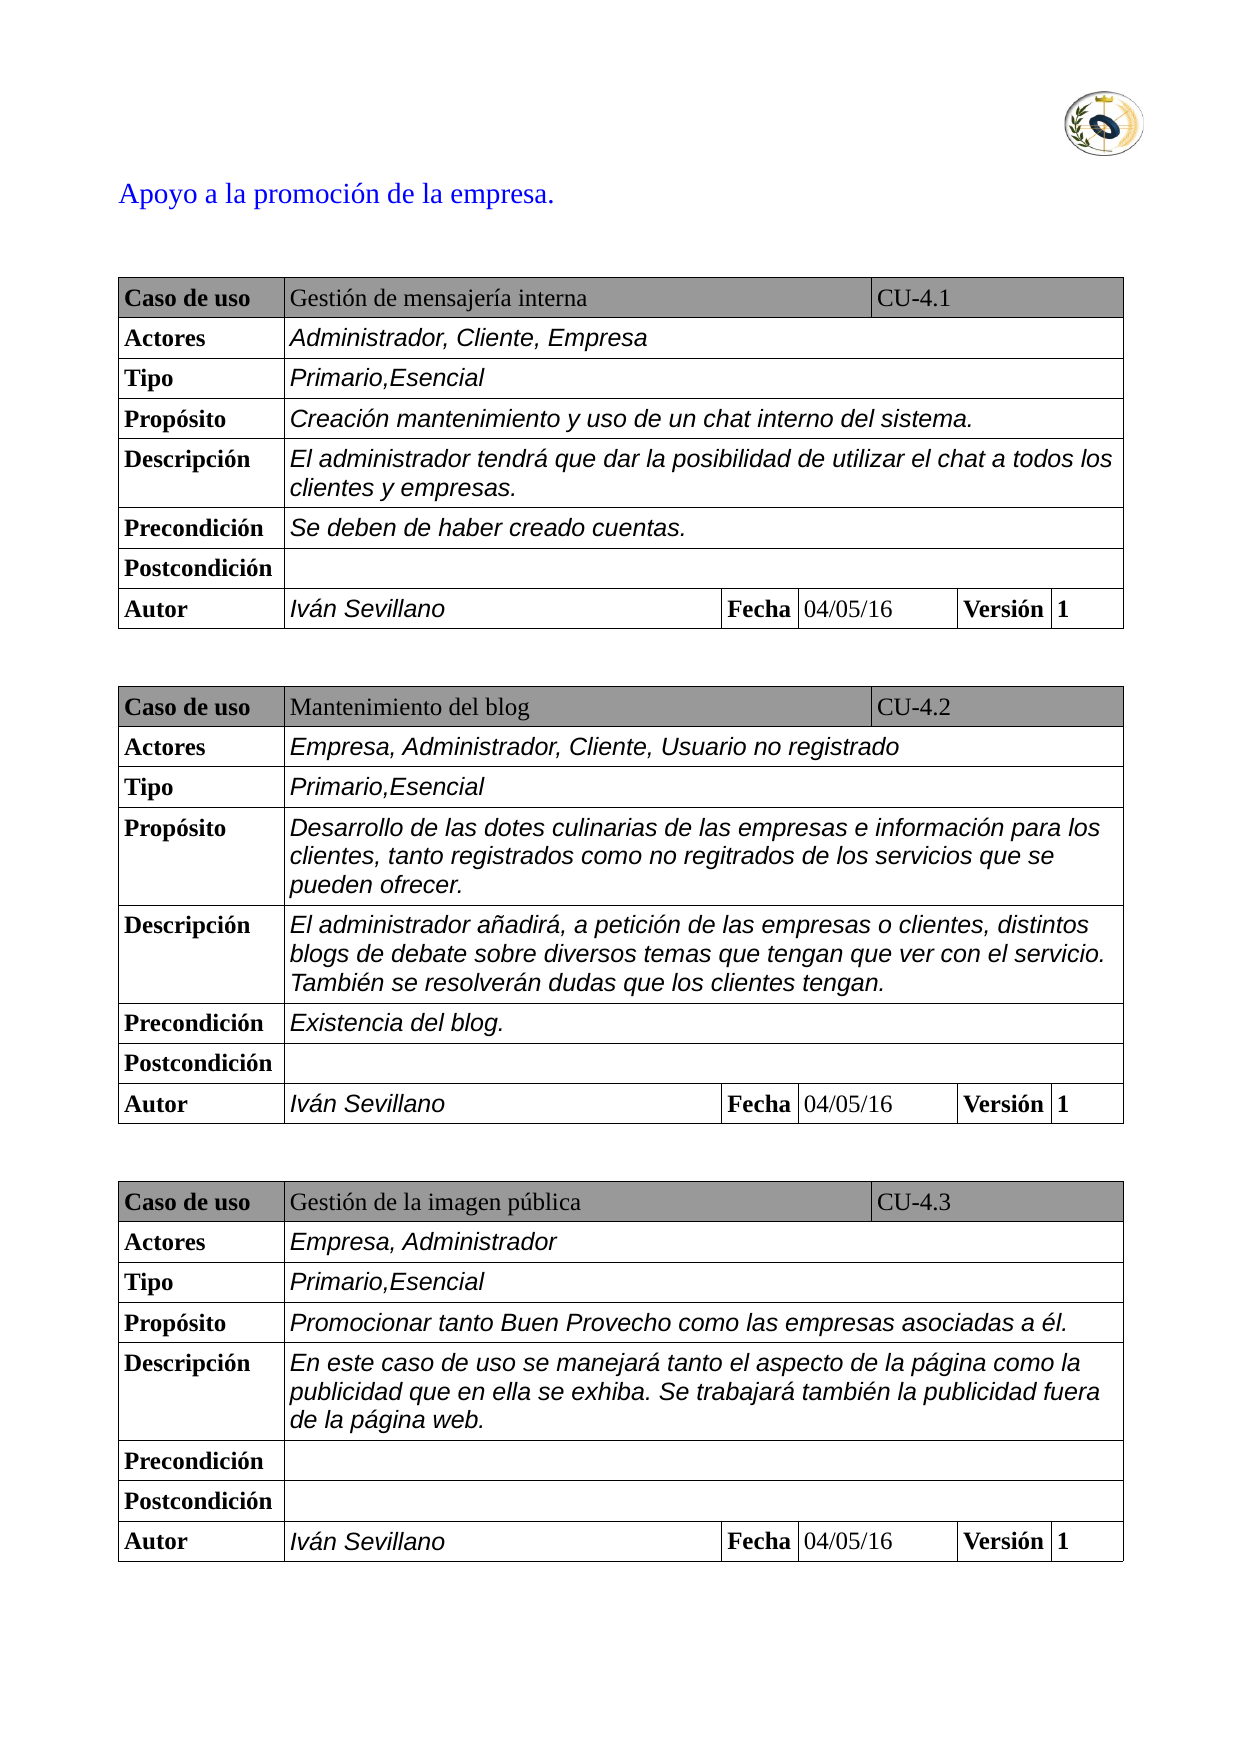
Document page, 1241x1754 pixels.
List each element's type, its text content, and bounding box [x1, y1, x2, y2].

table_cell [285, 1044, 1123, 1083]
table_cell Iván Sevillano [285, 589, 721, 628]
table_cell Promocionar tanto Buen Provecho como las empresas asociadas a él. [285, 1303, 1123, 1342]
table_cell Descripción [119, 1343, 284, 1440]
table_cell Tipo [119, 767, 284, 807]
table_cell 1 [1052, 1084, 1123, 1123]
table_cell Se deben de haber creado cuentas. [285, 508, 1123, 548]
table_cell Administrador, Cliente, Empresa [285, 318, 1123, 358]
table_cell Iván Sevillano [285, 1084, 721, 1123]
table_cell Propósito [119, 1303, 284, 1342]
table_header Caso de uso [119, 687, 284, 726]
table_cell Fecha [722, 1084, 798, 1123]
table_cell Empresa, Administrador, Cliente, Usuario no registrado [285, 727, 1123, 766]
table_cell Precondición [119, 1004, 284, 1043]
table_cell [285, 549, 1123, 588]
table_cell Descripción [119, 906, 284, 1002]
table_cell Primario,Esencial [285, 767, 1123, 807]
table_cell Autor [119, 1084, 284, 1123]
table_header Caso de uso [119, 278, 284, 317]
table_cell Iván Sevillano [285, 1522, 721, 1561]
table_cell Tipo [119, 359, 284, 398]
table_cell Versión [958, 1084, 1051, 1123]
table_cell [285, 1441, 1123, 1480]
table_cell Precondición [119, 1441, 284, 1480]
table_cell Actores [119, 727, 284, 766]
table_cell 1 [1052, 589, 1123, 628]
table_cell Fecha [722, 589, 798, 628]
table_cell El administrador tendrá que dar la posibilidad de utilizar el chat a todos los clientes y empresas. [285, 439, 1123, 507]
table_cell Versión [958, 1522, 1051, 1561]
table_cell Existencia del blog. [285, 1004, 1123, 1043]
table_header Mantenimiento del blog [285, 687, 871, 726]
table_cell Empresa, Administrador [285, 1222, 1123, 1262]
table_cell 1 [1052, 1522, 1123, 1561]
table_cell [285, 1481, 1123, 1521]
table_cell Versión [958, 589, 1051, 628]
table_cell Actores [119, 1222, 284, 1262]
table_header CU-4.2 [872, 687, 1123, 726]
table_cell Propósito [119, 808, 284, 904]
table_cell Descripción [119, 439, 284, 507]
table_cell Primario,Esencial [285, 1263, 1123, 1302]
table_cell Desarrollo de las dotes culinarias de las empresas e información para los clientes, tanto registrados como no regitrados de los servicios que se pueden ofrecer. [285, 808, 1123, 904]
table_cell Postcondición [119, 1044, 284, 1083]
table_cell Primario,Esencial [285, 359, 1123, 398]
text Apoyo a la promoción de la empresa. [118, 176, 1122, 210]
table_header Gestión de mensajería interna [285, 278, 871, 317]
table_header Gestión de la imagen pública [285, 1182, 871, 1221]
table_cell Propósito [119, 399, 284, 438]
table_cell 05/04/16 [799, 1084, 957, 1123]
table_cell En este caso de uso se manejará tanto el aspecto de la página como la publicidad que en ella se exhiba. Se trabajará también la publicidad fuera de la página web. [285, 1343, 1123, 1440]
table_cell Actores [119, 318, 284, 358]
table_header Caso de uso [119, 1182, 284, 1221]
table_header CU-4.3 [872, 1182, 1123, 1221]
table_cell Autor [119, 589, 284, 628]
picture [1064, 91, 1144, 156]
table_cell Precondición [119, 508, 284, 548]
table_cell El administrador añadirá, a petición de las empresas o clientes, distintos blogs de debate sobre diversos temas que tengan que ver con el servicio. También se resolverán dudas que los clientes tengan. [285, 906, 1123, 1002]
table_header CU-4.1 [872, 278, 1123, 317]
table_cell Postcondición [119, 1481, 284, 1521]
table_cell Postcondición [119, 549, 284, 588]
table_cell Autor [119, 1522, 284, 1561]
table_cell 05/04/16 [799, 589, 957, 628]
table_cell Creación mantenimiento y uso de un chat interno del sistema. [285, 399, 1123, 438]
table_cell Tipo [119, 1263, 284, 1302]
table_cell 05/04/16 [799, 1522, 957, 1561]
table_cell Fecha [722, 1522, 798, 1561]
